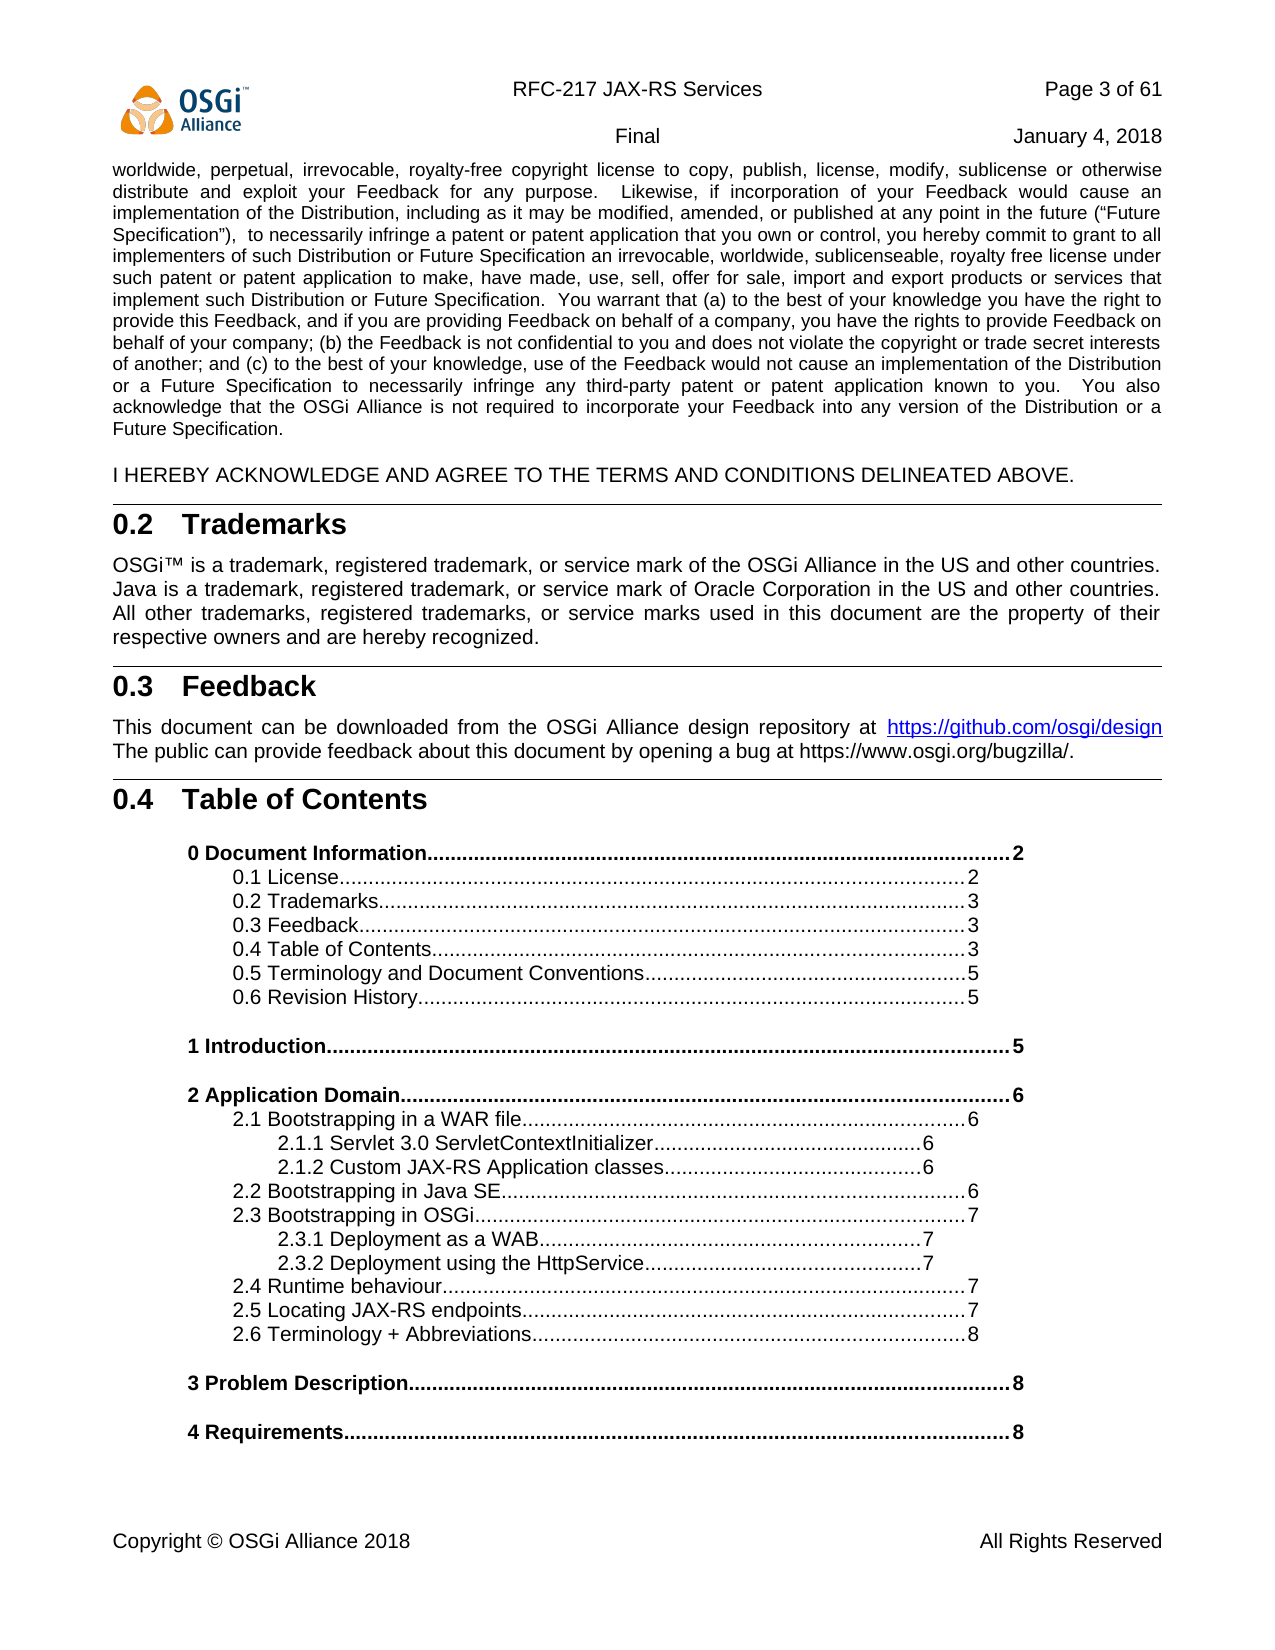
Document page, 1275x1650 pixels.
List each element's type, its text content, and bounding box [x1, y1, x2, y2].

subtitle Feedback [112, 667, 1162, 702]
text 2.3 Bootstrapping in OSGi 7 [232, 1202, 1162, 1226]
text 2.5 Locating JAX-RS endpoints 7 [232, 1298, 1162, 1322]
text 0 Document Information 2 [187, 841, 1162, 865]
text This document can be downloaded from the OSGi Alliance design repository at https://github.com/osgi/design The public can provide feedback about this document by opening a bug at https://www.osgi.org/bugzilla/. [112, 715, 1162, 763]
subtitle Trademarks [112, 505, 1162, 541]
text I HEREBY ACKNOWLEDGE AND AGREE TO THE TERMS AND CONDITIONS DELINEATED ABOVE. [112, 463, 1162, 487]
text 2.3.2 Deployment using the HttpService 7 [277, 1250, 1162, 1274]
text 2.2 Bootstrapping in Java SE 6 [232, 1178, 1162, 1202]
text 3 Problem Description 8 [187, 1371, 1162, 1395]
text worldwide, perpetual, irrevocable, royalty-free copyright license to copy, publish, license, modify, sublicense or otherwise distribute and exploit your Feedback for any purpose. Likewise, if incorporation of your Feedback would cause an implementation of the Distribution, including as it may be modified, amended, or published at any point in the future (“Future Specification”), to necessarily infringe a patent or patent application that you own or control, you hereby commit to grant to all implementers of such Distribution or Future Specification an irrevocable, worldwide, sublicenseable, royalty free license under such patent or patent application to make, have made, use, sell, offer for sale, import and export products or services that implement such Distribution or Future Specification. You warrant that (a) to the best of your knowledge you have the right to provide this Feedback, and if you are providing Feedback on behalf of a company, you have the rights to provide Feedback on behalf of your company; (b) the Feedback is not confidential to you and does not violate the copyright or trade secret interests of another; and (c) to the best of your knowledge, use of the Feedback would not cause an implementation of the Distribution or a Future Specification to necessarily infringe any third-party patent or patent application known to you. You also acknowledge that the OSGi Alliance is not required to incorporate your Feedback into any version of the Distribution or a Future Specification. [112, 159, 1162, 439]
text OSGi™ is a trademark, registered trademark, or service mark of the OSGi Alliance in the US and other countries. Java is a trademark, registered trademark, or service mark of Oracle Corporation in the US and other countries. All other trademarks, registered trademarks, or service marks used in this document are the property of their respective owners and are hereby recognized. [112, 553, 1162, 649]
text 0.5 Terminology and Document Conventions 5 [232, 961, 1162, 985]
text 0.4 Table of Contents 3 [232, 937, 1162, 961]
text 2.1.1 Servlet 3.0 ServletContextInitializer 6 [277, 1131, 1162, 1154]
text 2.1 Bootstrapping in a WAR file 6 [232, 1107, 1162, 1131]
text 1 Introduction 5 [187, 1034, 1162, 1058]
text 0.2 Trademarks 3 [232, 889, 1162, 913]
text 0.3 Feedback 3 [232, 913, 1162, 937]
text 2.6 Terminology + Abbreviations 8 [232, 1322, 1162, 1346]
text 0.1 License 2 [232, 865, 1162, 889]
picture [113, 78, 257, 142]
text 4 Requirements 8 [187, 1420, 1162, 1444]
text 0.6 Revision History 5 [232, 985, 1162, 1009]
text 2.4 Runtime behaviour 7 [232, 1274, 1162, 1298]
text 2.1.2 Custom JAX-RS Application classes 6 [277, 1154, 1162, 1178]
subtitle Table of Contents [112, 780, 1162, 816]
text 2 Application Domain 6 [187, 1083, 1162, 1107]
text 2.3.1 Deployment as a WAB 7 [277, 1226, 1162, 1250]
